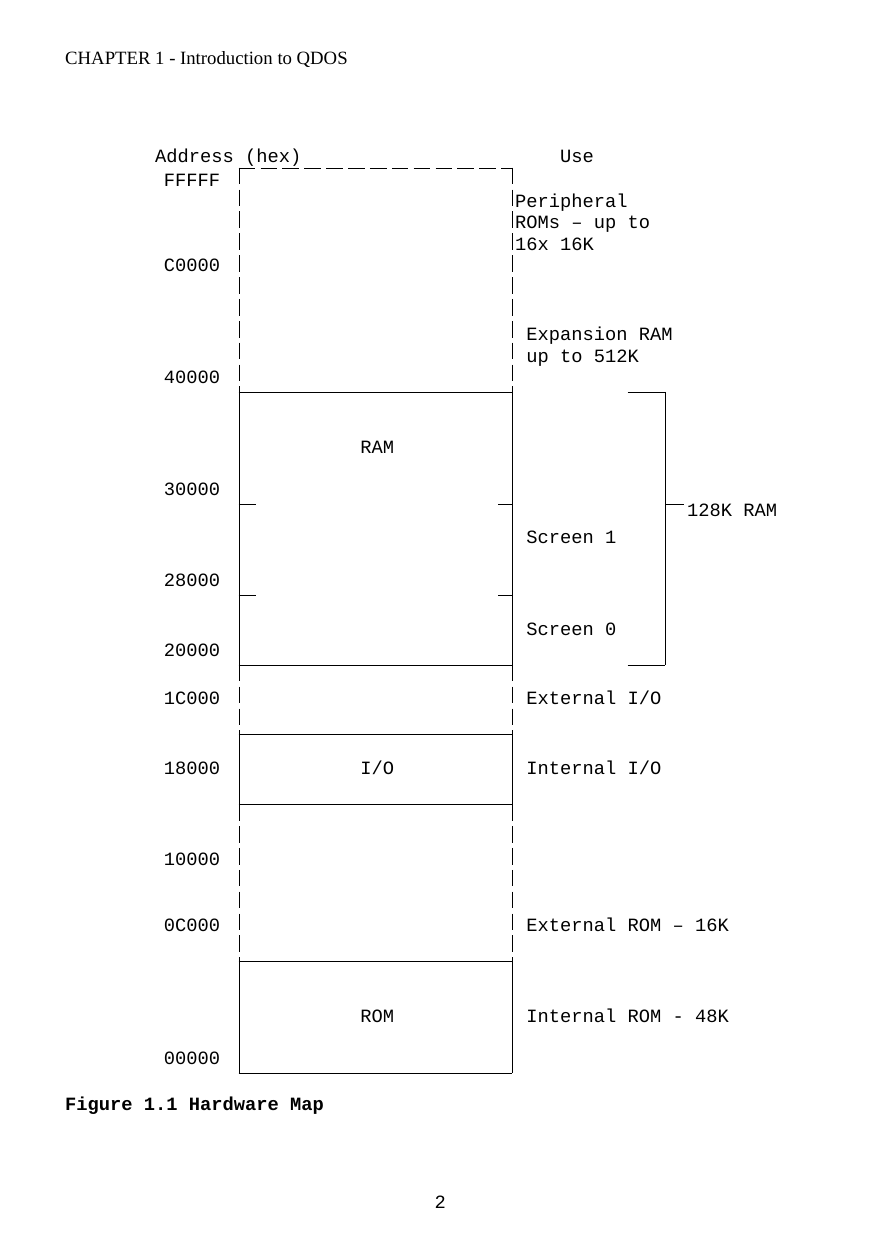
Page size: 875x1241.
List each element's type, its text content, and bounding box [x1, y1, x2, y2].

table_cell [256, 666, 498, 734]
table_cell [498, 962, 512, 1073]
table_cell [240, 735, 256, 804]
table_cell Internal I/O [513, 734, 787, 804]
table_cell External ROM – 16K [512, 891, 787, 961]
table_cell [256, 280, 498, 392]
table_header [498, 168, 512, 280]
table_cell [628, 504, 665, 595]
table_cell Screen 1 [513, 504, 628, 595]
table_cell 20000 [161, 595, 239, 665]
table_cell [666, 392, 684, 504]
table_cell [628, 595, 665, 665]
table_cell [256, 595, 498, 665]
table_cell [498, 891, 512, 961]
table_cell 0C000 [161, 891, 239, 961]
table_cell 00000 [161, 961, 239, 1073]
table_cell [256, 891, 498, 961]
table_cell 1C000 [161, 665, 239, 734]
table_cell External I/O [512, 665, 787, 734]
table_cell Screen 0 [513, 595, 628, 665]
table_cell [666, 505, 684, 665]
table_cell [512, 804, 787, 891]
table_header FFFFF C0000 [161, 168, 239, 280]
table_cell [240, 393, 256, 504]
table_cell ROM [256, 962, 498, 1073]
table_cell I/O [256, 735, 498, 804]
table_cell [498, 280, 512, 392]
text Figure 1.1 Hardware Map [65, 1094, 815, 1116]
table_cell [239, 891, 256, 961]
table_cell 128K RAM [684, 392, 787, 531]
table_header Peripheral ROMs – up to 16x 16K [512, 168, 787, 280]
table_cell [240, 962, 256, 1073]
table_header [239, 168, 256, 280]
table_cell [498, 666, 512, 734]
table_cell [240, 596, 256, 665]
table_cell [498, 505, 512, 595]
table_cell [239, 805, 256, 891]
table_cell [256, 805, 498, 891]
table_cell [240, 505, 256, 595]
table_cell 10000 [161, 804, 239, 891]
table_cell [498, 596, 512, 665]
table_cell Internal ROM - 48K [513, 961, 787, 1073]
table_cell [239, 280, 256, 392]
table_cell [498, 805, 512, 891]
table_cell [684, 531, 787, 665]
table_cell [513, 392, 628, 504]
table_cell [498, 393, 512, 504]
table_cell [628, 393, 665, 504]
table_cell 30000 [161, 392, 239, 504]
table_cell [498, 735, 512, 804]
table_cell Expansion RAM up to 512K [512, 280, 787, 392]
text Address (hex) Use [65, 146, 815, 168]
table_cell 28000 [161, 504, 239, 595]
table_cell 18000 [161, 734, 239, 804]
table_header [256, 168, 498, 280]
table_cell [256, 504, 498, 595]
table_cell RAM [256, 393, 498, 504]
table_cell 40000 [161, 280, 239, 392]
table_cell [239, 666, 256, 734]
